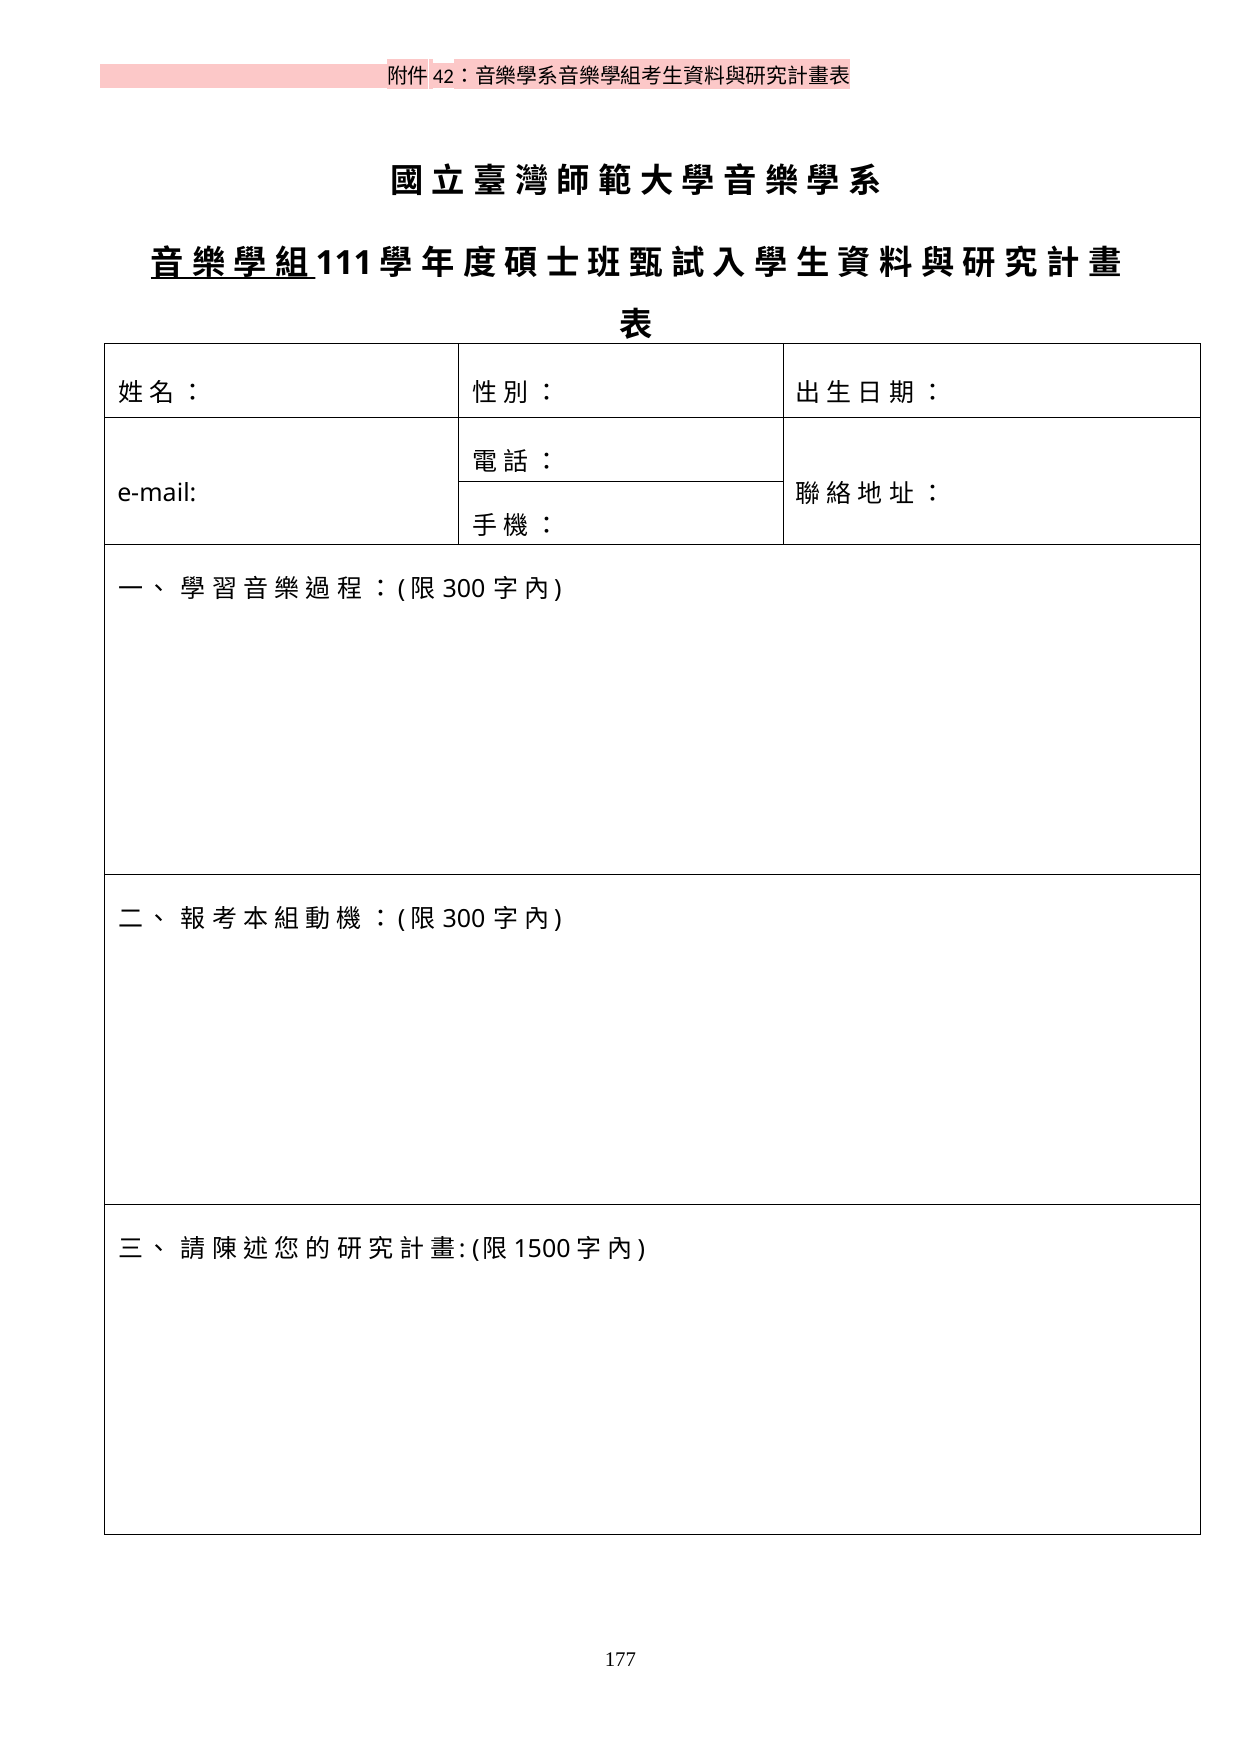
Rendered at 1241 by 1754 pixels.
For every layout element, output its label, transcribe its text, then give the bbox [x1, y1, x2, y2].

table_cell e-mail: [105, 418, 458, 544]
table_header 性別： [459, 344, 783, 417]
text 國立臺灣師範大學音樂學系 [129, 137, 1136, 199]
table_header 姓名： [105, 344, 458, 417]
table_header 出生日期： [784, 344, 1200, 417]
table_cell 一、學習音樂過程：(限300字內) [105, 545, 1200, 874]
text 音樂學組111學年度碩士班甄試入學生資料與研究計畫表 [129, 218, 1136, 343]
table_cell 手機： [459, 482, 783, 544]
table_cell 三、請陳述您的研究計畫: (限1500字內) [105, 1205, 1200, 1533]
table_cell 電話： [459, 418, 783, 481]
table_cell 聯絡地址： [784, 418, 1200, 544]
table_cell 二、報考本組動機：(限300字內) [105, 875, 1200, 1204]
